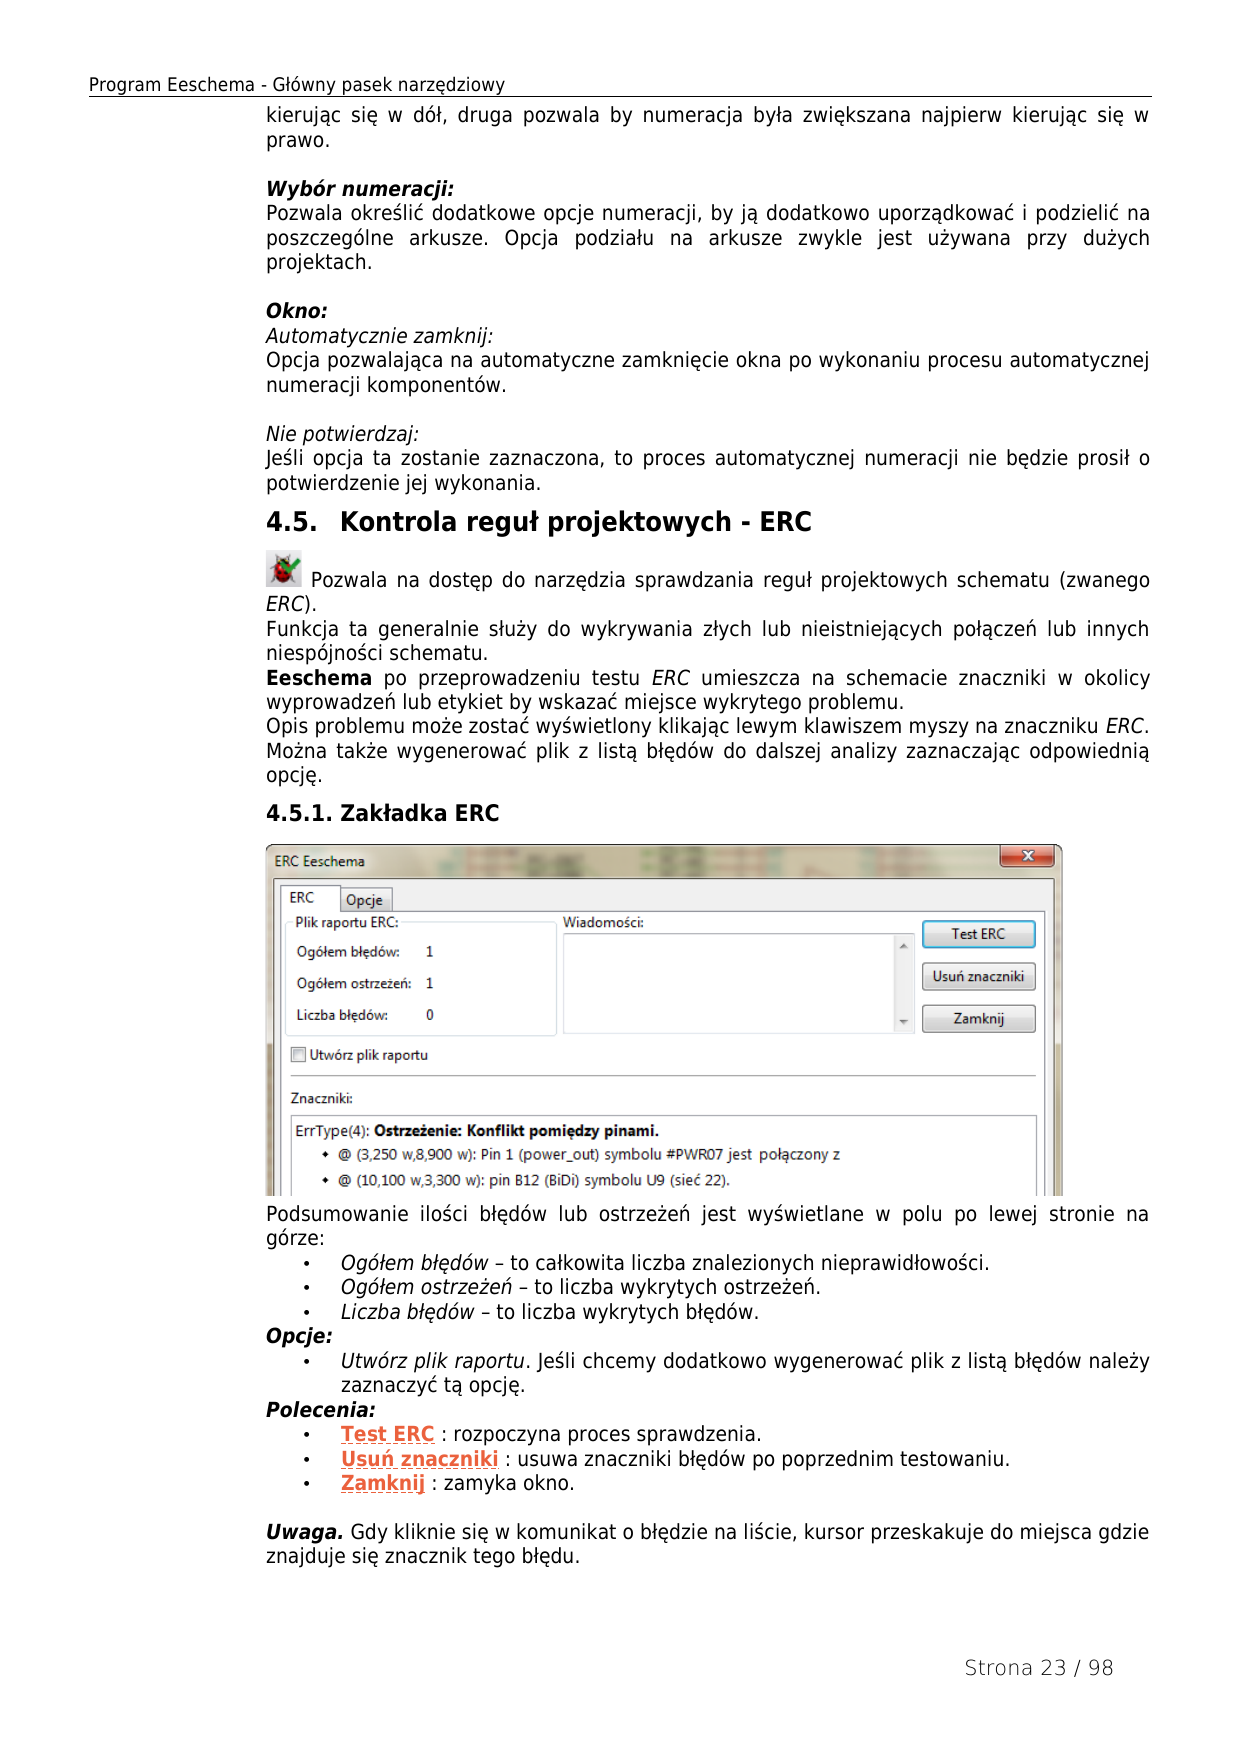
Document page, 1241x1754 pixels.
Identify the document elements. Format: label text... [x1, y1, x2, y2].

text Wybór numeracji: [266, 177, 1152, 201]
text Uwaga. Gdy kliknie się w komunikat o błędzie na liście, kursor przeskakuje do miejsca gdzie znajduje się znacznik tego błędu. [266, 1520, 1152, 1569]
list Utwórz plik raportu. Jeśli chcemy dodatkowo wygenerować plik z listą błędów należy zaznaczyć tą opcję. [303, 1348, 1152, 1397]
text Jeśli opcja ta zostanie zaznaczona, to proces automatycznej numeracji nie będzie prosił o potwierdzenie jej wykonania. [266, 446, 1152, 495]
subtitle Kontrola reguł projektowych - ERC [266, 507, 1152, 538]
list Ogółem ostrzeżeń – to liczba wykrytych ostrzeżeń. [303, 1275, 1152, 1299]
text Automatycznie zamknij: [266, 324, 1152, 348]
list Liczba błędów – to liczba wykrytych błędów. [303, 1299, 1152, 1324]
picture [265, 550, 302, 587]
text Pozwala na dostęp do narzędzia sprawdzania reguł projektowych schematu (zwanego ERC). [266, 544, 1152, 617]
text Funkcja ta generalnie służy do wykrywania złych lub nieistniejących połączeń lub innych niespójności schematu. [266, 617, 1152, 666]
list Usuń znaczniki : usuwa znaczniki błędów po poprzednim testowaniu. [303, 1446, 1152, 1471]
text Można także wygenerować plik z listą błędów do dalszej analizy zaznaczając odpowiednią opcję. [266, 739, 1152, 788]
text Polecenia: [266, 1397, 1152, 1422]
text Podsumowanie ilości błędów lub ostrzeżeń jest wyświetlane w polu po lewej stronie na górze: [266, 1202, 1152, 1251]
text Opcje: [266, 1324, 1152, 1348]
text Okno: [266, 299, 1152, 324]
text Opcja pozwalająca na automatyczne zamknięcie okna po wykonaniu procesu automatycznej numeracji komponentów. [266, 348, 1152, 397]
text Opis problemu może zostać wyświetlony klikając lewym klawiszem myszy na znaczniku ERC. [266, 714, 1152, 739]
text Eeschema po przeprowadzeniu testu ERC umieszcza na schemacie znaczniki w okolicy wyprowadzeń lub etykiet by wskazać miejsce wykrytego problemu. [266, 666, 1152, 714]
picture [265, 844, 1063, 1196]
text kierując się w dół, druga pozwala by numeracja była zwiększana najpierw kierując się w prawo. [266, 103, 1152, 152]
text Pozwala określić dodatkowe opcje numeracji, by ją dodatkowo uporządkować i podzielić na poszczególne arkusze. Opcja podziału na arkusze zwykle jest używana przy dużych projektach. [266, 201, 1152, 275]
list Ogółem błędów – to całkowita liczba znalezionych nieprawidłowości. [303, 1251, 1152, 1275]
list Test ERC : rozpoczyna proces sprawdzenia. [303, 1422, 1152, 1446]
text Nie potwierdzaj: [266, 422, 1152, 446]
subtitle Zakładka ERC [266, 800, 1152, 827]
list Zamknij : zamyka okno. [303, 1471, 1152, 1495]
